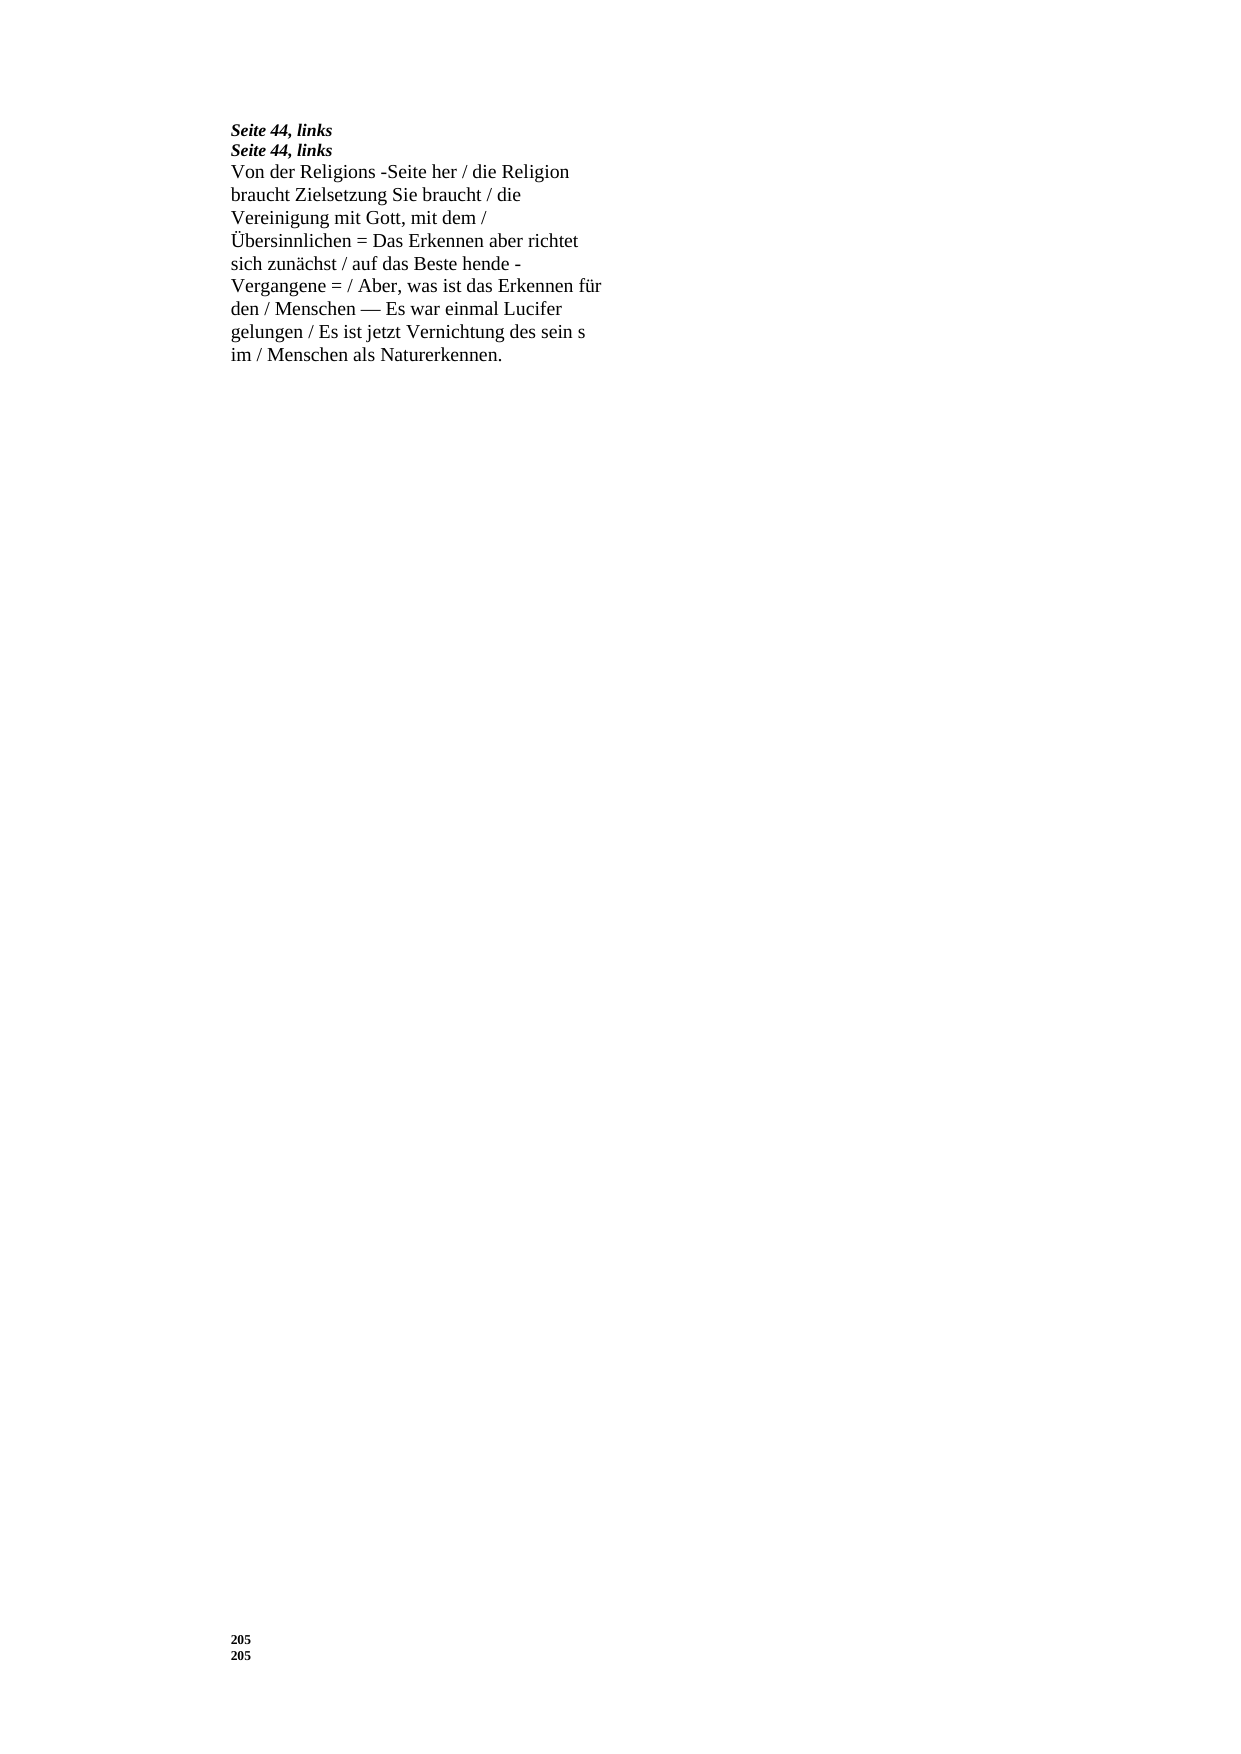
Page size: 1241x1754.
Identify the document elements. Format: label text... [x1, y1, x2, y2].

text Von der Religions -Seite her / die Religion braucht Zielsetzung Sie braucht / die Vereinigung mit Gott, mit dem / Übersinnlichen = Das Erkennen aber richtet sich zunächst / auf das Beste hende - Vergangene = / Aber, was ist das Erkennen für den / Menschen — Es war einmal Lucifer gelungen / Es ist jetzt Vernichtung des sein s im / Menschen als Naturerkennen. [231, 160, 609, 366]
